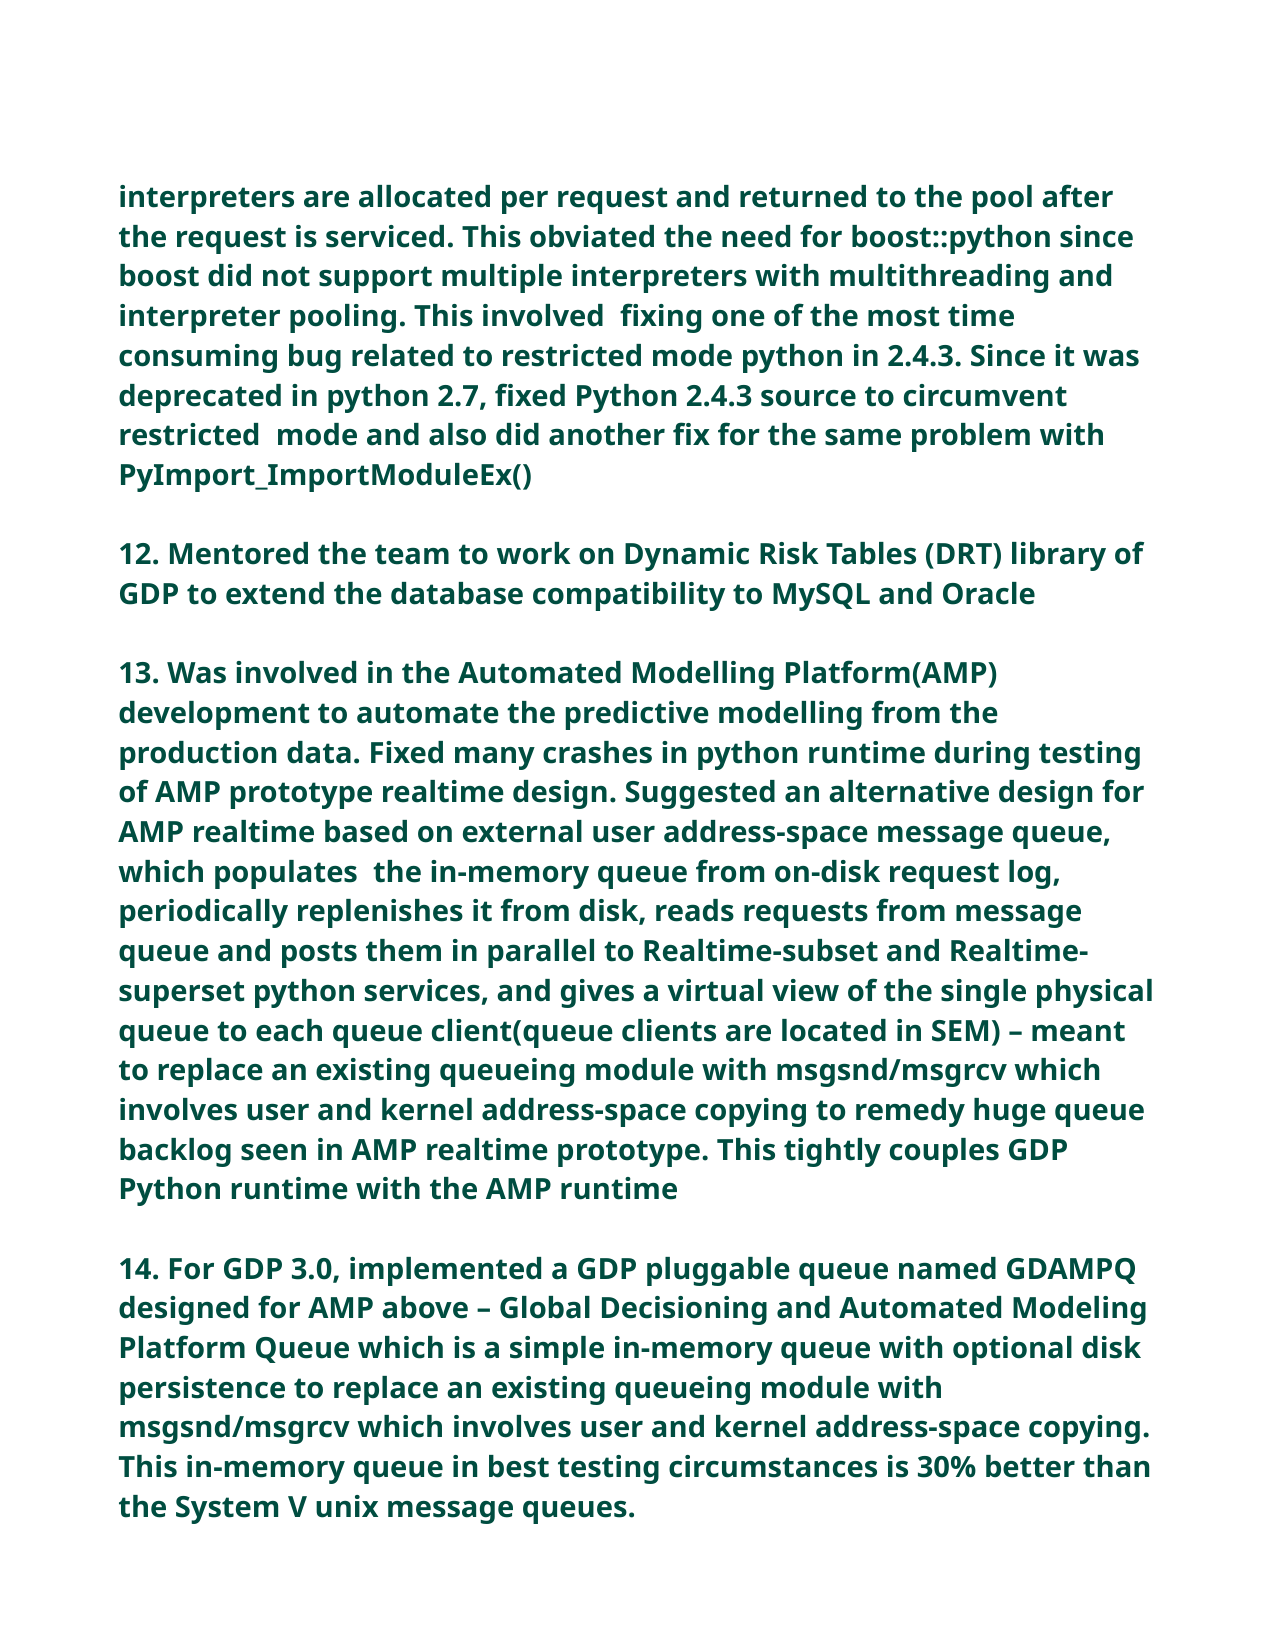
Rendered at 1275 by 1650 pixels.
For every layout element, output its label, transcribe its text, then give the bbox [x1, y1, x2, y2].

text 14. For GDP 3.0, implemented a GDP pluggable queue named GDAMPQ designed for AMP above – Global Decisioning and Automated Modeling Platform Queue which is a simple in-memory queue with optional disk persistence to replace an existing queueing module with msgsnd/msgrcv which involves user and kernel address-space copying. This in-memory queue in best testing circumstances is 30% better than the System V unix message queues. [118, 1248, 1157, 1526]
text interpreters are allocated per request and returned to the pool after the request is serviced. This obviated the need for boost::python since boost did not support multiple interpreters with multithreading and interpreter pooling. This involved fixing one of the most time consuming bug related to restricted mode python in 2.4.3. Since it was deprecated in python 2.7, fixed Python 2.4.3 source to circumvent restricted mode and also did another fix for the same problem with PyImport_ImportModuleEx() [118, 176, 1157, 494]
text 12. Mentored the team to work on Dynamic Risk Tables (DRT) library of GDP to extend the database compatibility to MySQL and Oracle [118, 533, 1157, 613]
text 13. Was involved in the Automated Modelling Platform(AMP) development to automate the predictive modelling from the production data. Fixed many crashes in python runtime during testing of AMP prototype realtime design. Suggested an alternative design for AMP realtime based on external user address-space message queue, which populates the in-memory queue from on-disk request log, periodically replenishes it from disk, reads requests from message queue and posts them in parallel to Realtime-subset and Realtime-superset python services, and gives a virtual view of the single physical queue to each queue client(queue clients are located in SEM) – meant to replace an existing queueing module with msgsnd/msgrcv which involves user and kernel address-space copying to remedy huge queue backlog seen in AMP realtime prototype. This tightly couples GDP Python runtime with the AMP runtime [118, 653, 1157, 1208]
